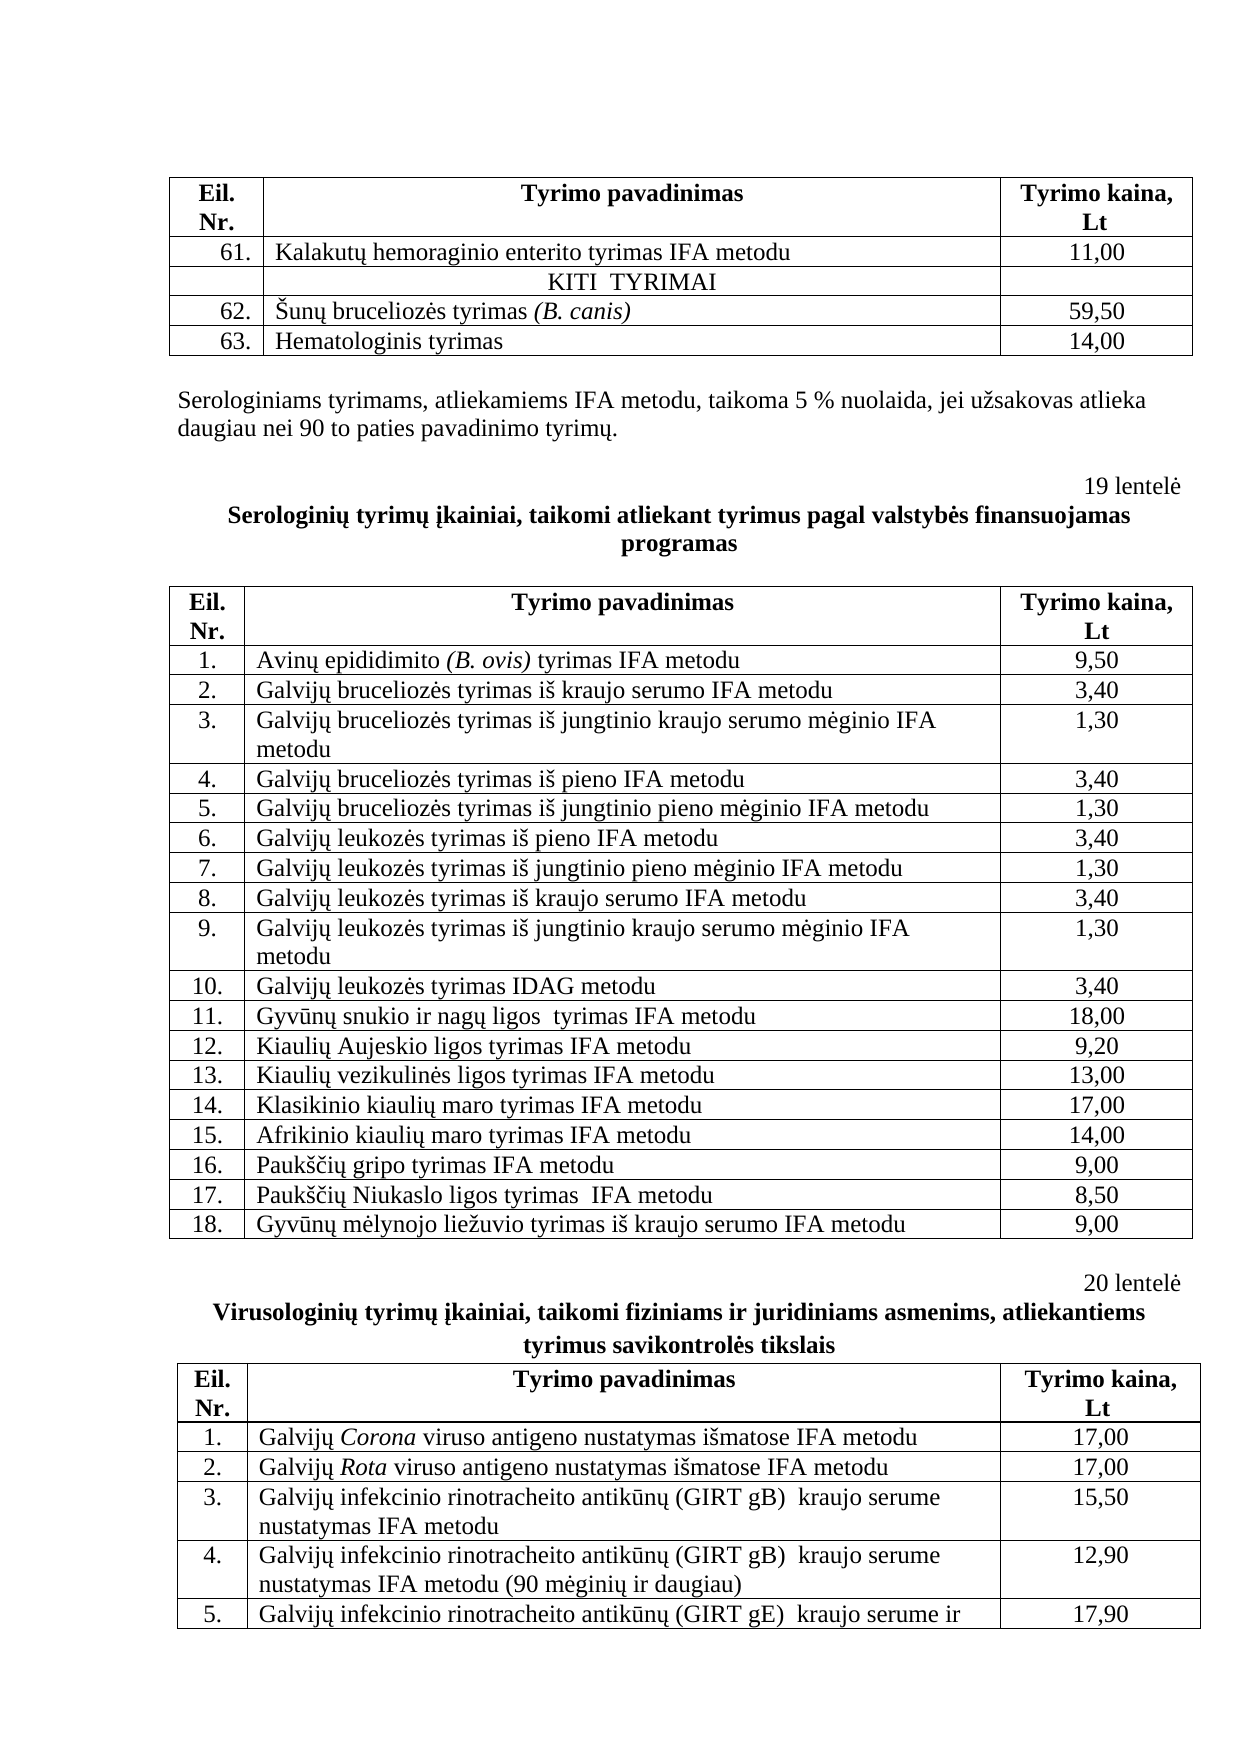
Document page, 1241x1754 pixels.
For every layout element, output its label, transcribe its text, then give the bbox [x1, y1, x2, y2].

table_header Tyrimo kaina, Lt [1001, 178, 1192, 236]
table_cell Kiaulių vezikulinės ligos tyrimas IFA metodu [245, 1061, 1000, 1089]
table_cell 13. [170, 1061, 244, 1089]
table_cell 17,00 [1001, 1423, 1200, 1451]
table_cell 4. [178, 1541, 247, 1598]
table_cell 9,00 [1001, 1150, 1192, 1179]
table_cell 16. [170, 1150, 244, 1179]
table_cell 9,20 [1001, 1031, 1192, 1059]
table_cell 8,50 [1001, 1180, 1192, 1208]
table_cell Galvijų leukozės tyrimas iš kraujo serumo IFA metodu [245, 883, 1000, 912]
table_cell 5. [178, 1599, 247, 1628]
table_header Tyrimo pavadinimas [248, 1364, 1000, 1421]
table_cell 3. [170, 705, 244, 763]
text Virusologinių tyrimų įkainiai, taikomi fiziniams ir juridiniams asmenims, atliekantiems tyrimus savikontrolės tikslais [177, 1297, 1181, 1358]
table_cell Galvijų bruceliozės tyrimas iš pieno IFA metodu [245, 764, 1000, 792]
table_cell Galvijų leukozės tyrimas iš jungtinio kraujo serumo mėginio IFA metodu [245, 913, 1000, 970]
table_cell Galvijų Rota viruso antigeno nustatymas išmatose IFA metodu [248, 1452, 1000, 1481]
table_cell 14,00 [1001, 1120, 1192, 1149]
text Serologinių tyrimų įkainiai, taikomi atliekant tyrimus pagal valstybės finansuojamas programas [177, 500, 1181, 557]
table_cell 1,30 [1001, 913, 1192, 970]
table_cell 1,30 [1001, 853, 1192, 882]
table_cell Galvijų bruceliozės tyrimas iš jungtinio kraujo serumo mėginio IFA metodu [245, 705, 1000, 763]
table_header Tyrimo pavadinimas [245, 587, 1000, 644]
table_cell 59,50 [1001, 296, 1192, 325]
table_cell 17. [170, 1180, 244, 1208]
table_cell 5. [170, 794, 244, 822]
table_cell 14,00 [1001, 326, 1192, 355]
table_cell 11,00 [1001, 237, 1192, 266]
table_cell 1. [170, 646, 244, 674]
table_cell 13,00 [1001, 1061, 1192, 1089]
text 20 lentelė [177, 1268, 1181, 1297]
table_cell 17,00 [1001, 1090, 1192, 1119]
table_cell 2. [178, 1452, 247, 1481]
table_cell 63. [170, 326, 263, 355]
table_header Tyrimo kaina, Lt [1001, 587, 1192, 644]
table_cell 3,40 [1001, 883, 1192, 912]
table_cell Paukščių Niukaslo ligos tyrimas IFA metodu [245, 1180, 1000, 1208]
table_cell 3,40 [1001, 971, 1192, 1000]
table_cell 14. [170, 1090, 244, 1119]
table_cell Paukščių gripo tyrimas IFA metodu [245, 1150, 1000, 1179]
table_cell Avinų epididimito (B. ovis) tyrimas IFA metodu [245, 646, 1000, 674]
table_cell 3,40 [1001, 764, 1192, 792]
table_cell 15. [170, 1120, 244, 1149]
table_cell 18,00 [1001, 1001, 1192, 1030]
table_cell 9,50 [1001, 646, 1192, 674]
table_cell Galvijų bruceliozės tyrimas iš kraujo serumo IFA metodu [245, 675, 1000, 704]
table_cell Hematologinis tyrimas [264, 326, 1000, 355]
table_header Tyrimo kaina, Lt [1001, 1364, 1200, 1421]
table_cell Gyvūnų snukio ir nagų ligos tyrimas IFA metodu [245, 1001, 1000, 1030]
table_cell Galvijų infekcinio rinotracheito antikūnų (GIRT gB) kraujo serume nustatymas IFA metodu (90 mėginių ir daugiau) [248, 1541, 1000, 1598]
table_cell Šunų bruceliozės tyrimas (B. canis) [264, 296, 1000, 325]
table_cell 6. [170, 823, 244, 852]
table_cell 18. [170, 1210, 244, 1238]
table_cell 4. [170, 764, 244, 792]
table_cell 7. [170, 853, 244, 882]
table_header Tyrimo pavadinimas [264, 178, 1000, 236]
table_cell 1,30 [1001, 705, 1192, 763]
table_cell [170, 267, 263, 295]
table_cell 3,40 [1001, 823, 1192, 852]
table_cell Afrikinio kiaulių maro tyrimas IFA metodu [245, 1120, 1000, 1149]
table_header Eil. Nr. [170, 587, 244, 644]
table_cell Galvijų Corona viruso antigeno nustatymas išmatose IFA metodu [248, 1423, 1000, 1451]
table_cell Kiaulių Aujeskio ligos tyrimas IFA metodu [245, 1031, 1000, 1059]
table_cell 8. [170, 883, 244, 912]
table_cell [1001, 267, 1192, 295]
table_cell 17,90 [1001, 1599, 1200, 1628]
table_cell Gyvūnų mėlynojo liežuvio tyrimas iš kraujo serumo IFA metodu [245, 1210, 1000, 1238]
table_cell Galvijų infekcinio rinotracheito antikūnų (GIRT gB) kraujo serume nustatymas IFA metodu [248, 1482, 1000, 1539]
table_cell Galvijų bruceliozės tyrimas iš jungtinio pieno mėginio IFA metodu [245, 794, 1000, 822]
text Serologiniams tyrimams, atliekamiems IFA metodu, taikoma 5 % nuolaida, jei užsakovas atlieka daugiau nei 90 to paties pavadinimo tyrimų. [177, 385, 1181, 442]
table_cell Galvijų leukozės tyrimas iš pieno IFA metodu [245, 823, 1000, 852]
table_cell 61. [170, 237, 263, 266]
table_cell 1. [178, 1423, 247, 1451]
table_cell 9,00 [1001, 1210, 1192, 1238]
table_cell 12,90 [1001, 1541, 1200, 1598]
table_cell 11. [170, 1001, 244, 1030]
table_cell 17,00 [1001, 1452, 1200, 1481]
table_header Eil. Nr. [170, 178, 263, 236]
table_cell 3. [178, 1482, 247, 1539]
text 19 lentelė [717, 471, 1181, 500]
table_cell 12. [170, 1031, 244, 1059]
table_cell 62. [170, 296, 263, 325]
table_cell Galvijų infekcinio rinotracheito antikūnų (GIRT gE) kraujo serume ir [248, 1599, 1000, 1628]
table_cell 3,40 [1001, 675, 1192, 704]
table_cell 2. [170, 675, 244, 704]
table_cell 1,30 [1001, 794, 1192, 822]
table_cell Galvijų leukozės tyrimas iš jungtinio pieno mėginio IFA metodu [245, 853, 1000, 882]
table_cell Galvijų leukozės tyrimas IDAG metodu [245, 971, 1000, 1000]
table_cell Klasikinio kiaulių maro tyrimas IFA metodu [245, 1090, 1000, 1119]
table_cell 15,50 [1001, 1482, 1200, 1539]
table_cell 10. [170, 971, 244, 1000]
table_cell 9. [170, 913, 244, 970]
table_cell Kalakutų hemoraginio enterito tyrimas IFA metodu [264, 237, 1000, 266]
table_header Eil. Nr. [178, 1364, 247, 1421]
table_cell KITI TYRIMAI [264, 267, 1000, 295]
